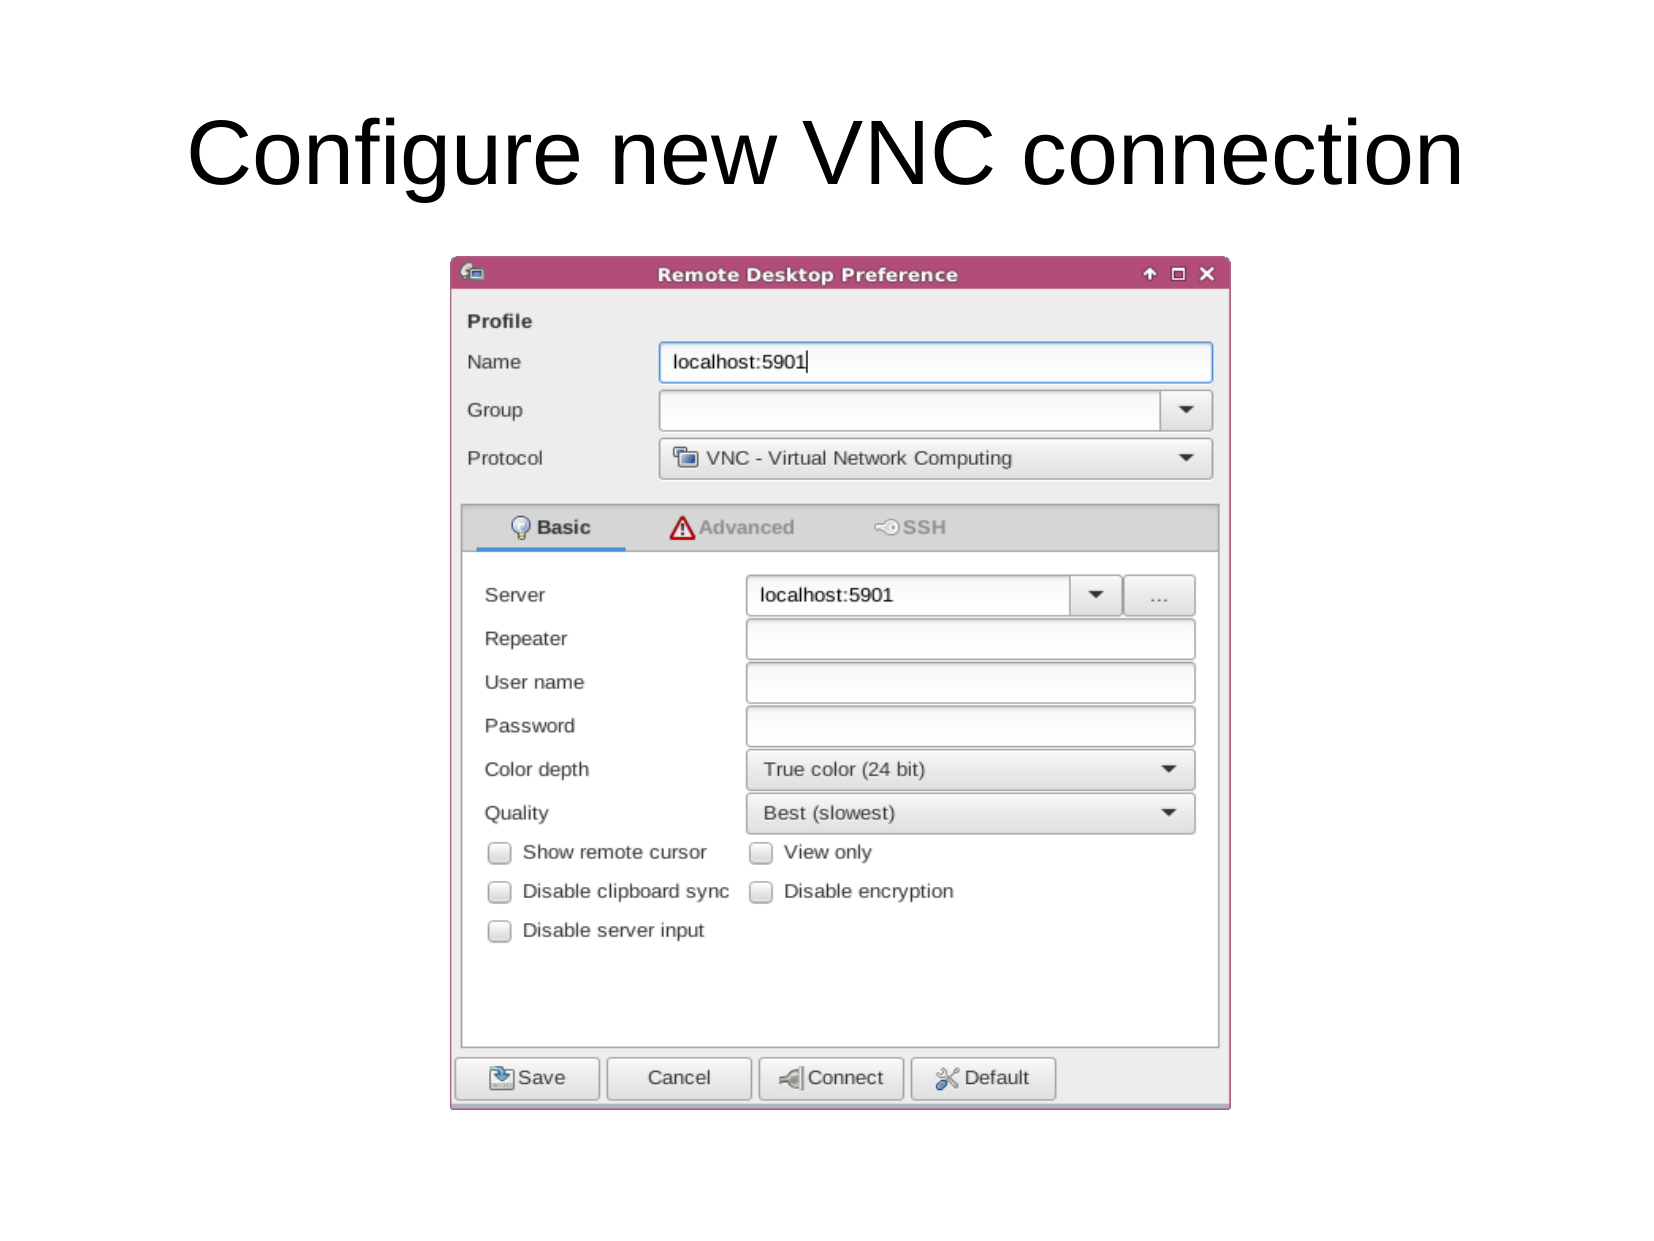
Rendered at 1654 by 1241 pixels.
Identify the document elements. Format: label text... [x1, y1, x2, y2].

picture [450, 256, 1231, 1111]
title Configure new VNC connection [82, 49, 1571, 257]
